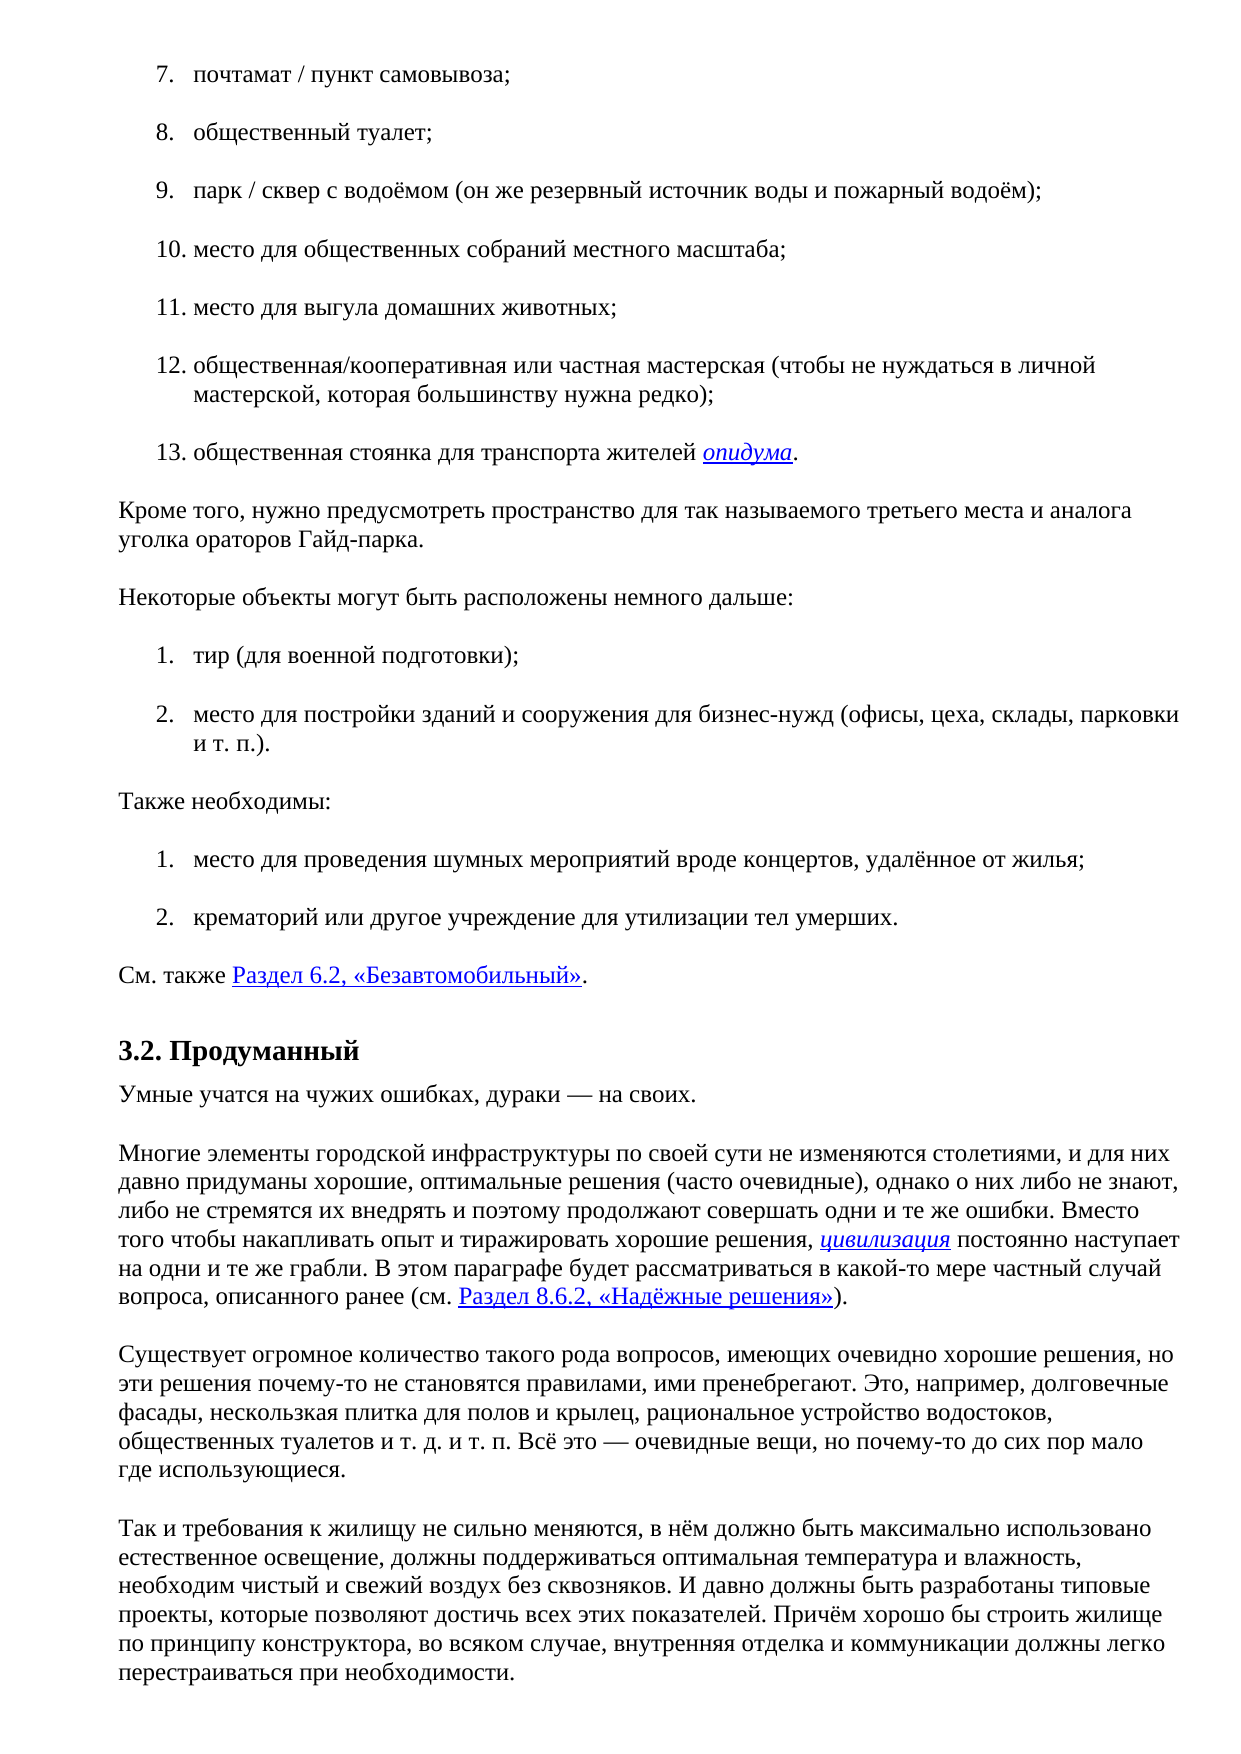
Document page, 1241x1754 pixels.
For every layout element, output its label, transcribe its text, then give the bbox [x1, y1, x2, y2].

text Существует огромное количество такого рода вопросов, имеющих очевидно хорошие решения, но эти решения почему-то не становятся правилами, ими пренебрегают. Это, например, долговечные фасады, нескользкая плитка для полов и крылец, рациональное устройство водостоков, общественных туалетов и т. д. и т. п. Всё это — очевидные вещи, но почему-то до сих пор мало где использующиеся. [118, 1339, 1181, 1483]
list место для общественных собраний местного масштаба; [156, 234, 1181, 262]
text Кроме того, нужно предусмотреть пространство для так называемого третьего места и аналога уголка ораторов Гайд-парка. [118, 495, 1181, 553]
list тир (для военной подготовки); [156, 641, 1181, 669]
list место для проведения шумных мероприятий вроде концертов, удалённое от жилья; [156, 844, 1181, 873]
list почтамат / пункт самовывоза; [156, 59, 1181, 88]
list парк / сквер с водоёмом (он же резервный источник воды и пожарный водоём); [156, 176, 1181, 204]
text См. также Раздел 6.2, «Безавтомобильный». [118, 961, 1181, 989]
list общественная стоянка для транспорта жителей опидума. [156, 437, 1181, 466]
list крематорий или другое учреждение для утилизации тел умерших. [156, 902, 1181, 931]
text Умные учатся на чужих ошибках, дураки — на своих. [118, 1079, 1181, 1108]
text Некоторые объекты могут быть расположены немного дальше: [118, 582, 1181, 611]
text Так и требования к жилищу не сильно меняются, в нём должно быть максимально использовано естественное освещение, должны поддерживаться оптимальная температура и влажность, необходим чистый и свежий воздух без сквозняков. И давно должны быть разработаны типовые проекты, которые позволяют достичь всех этих показателей. Причём хорошо бы строить жилище по принципу конструктора, во всяком случае, внутренняя отделка и коммуникации должны легко перестраиваться при необходимости. [118, 1513, 1181, 1685]
text Также необходимы: [118, 786, 1181, 814]
text Многие элементы городской инфраструктуры по своей сути не изменяются столетиями, и для них давно придуманы хорошие, оптимальные решения (часто очевидные), однако о них либо не знают, либо не стремятся их внедрять и поэтому продолжают совершать одни и те же ошибки. Вместо того чтобы накапливать опыт и тиражировать хорошие решения, цивилизация постоянно наступает на одни и те же грабли. В этом параграфе будет рассматриваться в какой-то мере частный случай вопроса, описанного ранее (см. Раздел 8.6.2, «Надёжные решения»). [118, 1138, 1181, 1310]
list место для постройки зданий и сооружения для бизнес-нужд (офисы, цеха, склады, парковки и т. п.). [156, 699, 1181, 756]
list общественный туалет; [156, 117, 1181, 146]
subtitle 3.2. Продуманный [118, 1033, 1181, 1067]
list место для выгула домашних животных; [156, 292, 1181, 321]
list общественная/кооперативная или частная мастерская (чтобы не нуждаться в личной мастерской, которая большинству нужна редко); [156, 350, 1181, 408]
